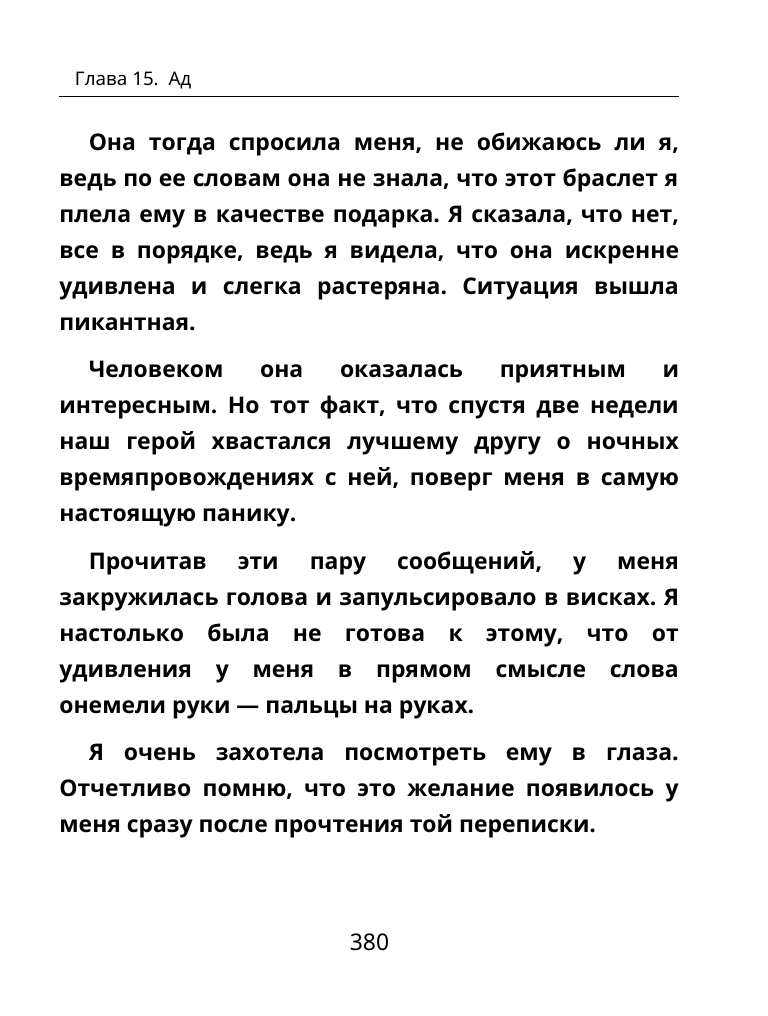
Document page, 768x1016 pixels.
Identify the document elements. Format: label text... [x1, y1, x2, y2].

text Она тогда спросила меня, не обижаюсь ли я, ведь по ее словам она не знала, что этот браслет я плела ему в качестве подарка. Я сказала, что нет, все в порядке, ведь я видела, что она искренне удивлена и слегка растеряна. Ситуация вышла пикантная. [59, 126, 679, 337]
text Я очень захотела посмотреть ему в глаза. Отчетливо помню, что это желание появилось у меня сразу после прочтения той переписки. [59, 736, 679, 839]
text Прочитав эти пару сообщений, у меня закружилась голова и запульсировало в висках. Я настолько была не готова к этому, что от удивления у меня в прямом смысле слова онемели руки — пальцы на руках. [59, 545, 679, 720]
text Человеком она оказалась приятным и интересным. Но тот факт, что спустя две недели наш герой хвастался лучшему другу о ночных времяпровождениях с ней, поверг меня в самую настоящую панику. [59, 353, 679, 528]
